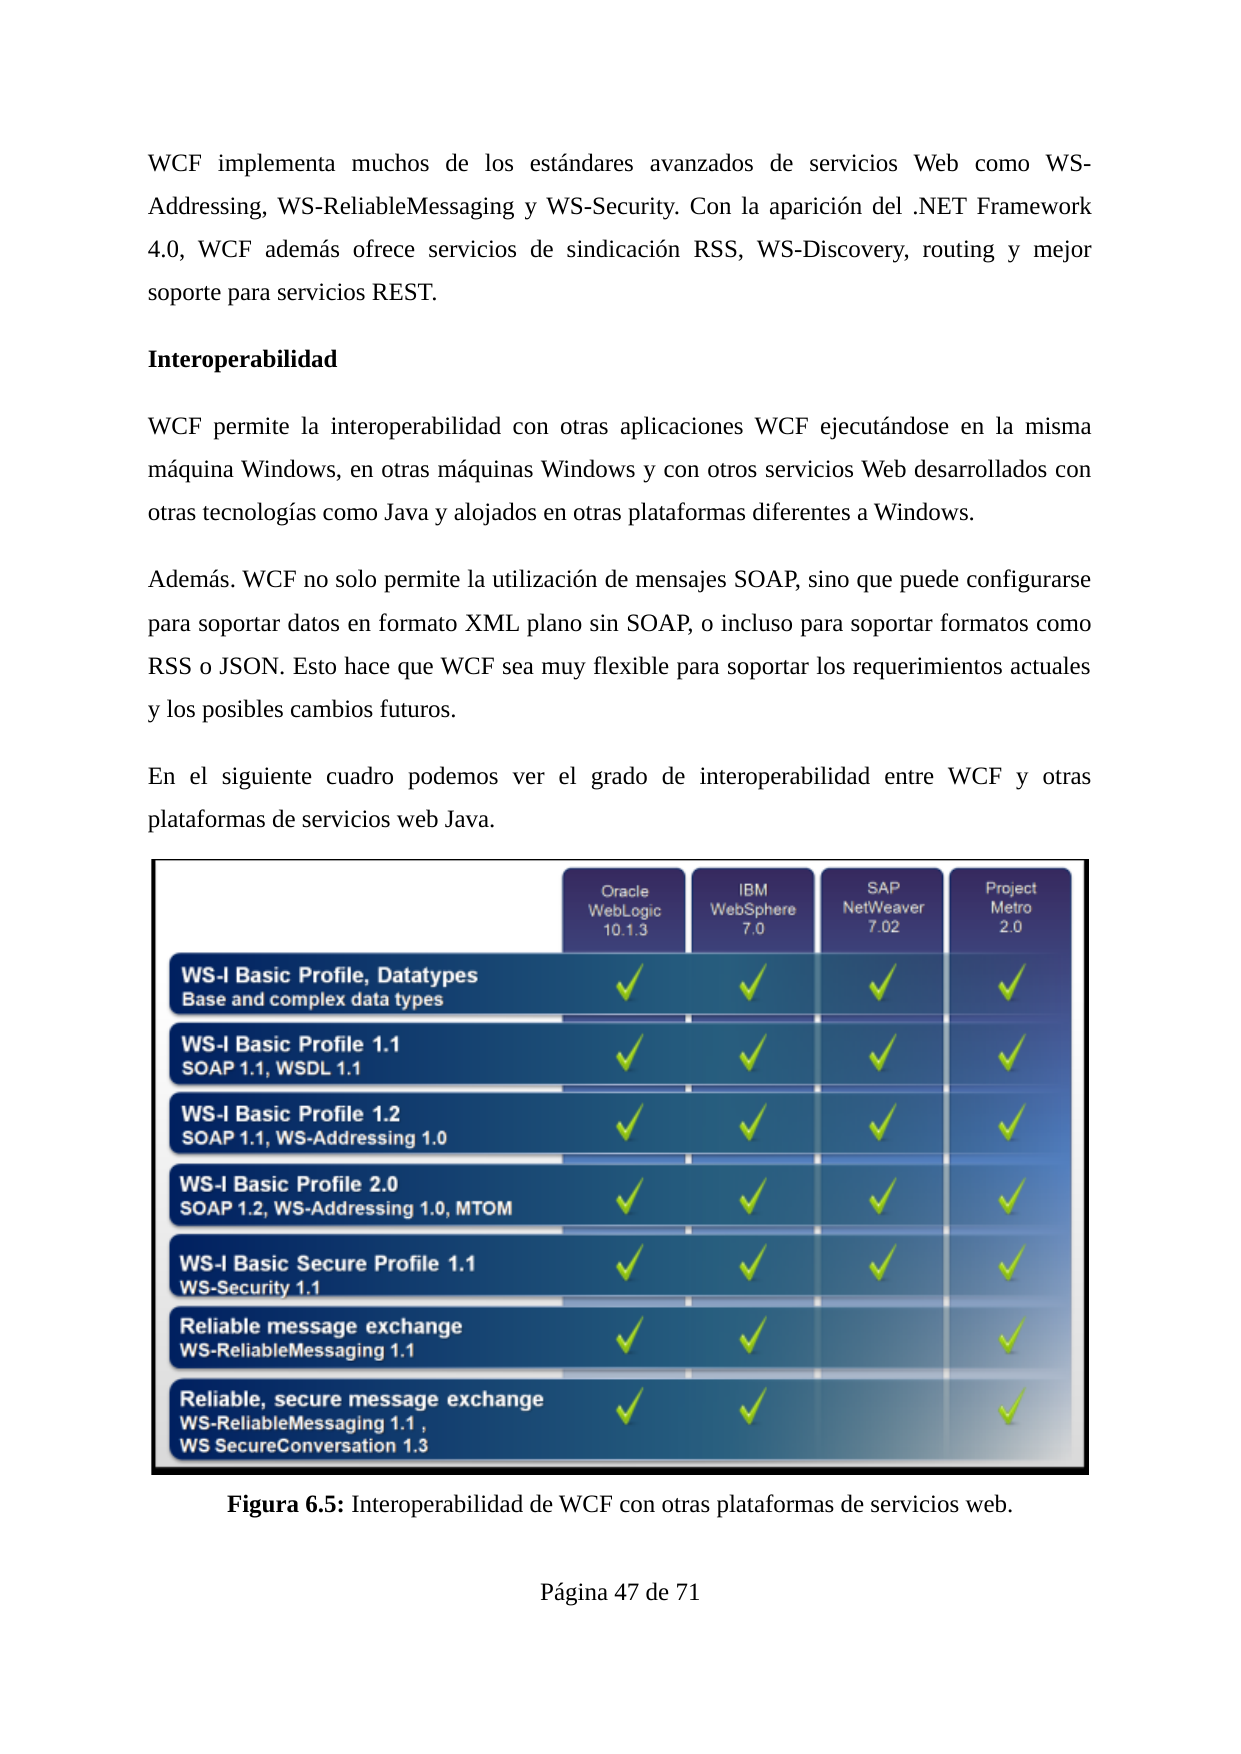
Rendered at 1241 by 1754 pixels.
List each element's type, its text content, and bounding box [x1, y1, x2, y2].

text Además. WCF no solo permite la utilización de mensajes SOAP, sino que puede configurarse para soportar datos en formato XML plano sin SOAP, o incluso para soportar formatos como RSS o JSON. Esto hace que WCF sea muy flexible para soportar los requerimientos actuales y los posibles cambios futuros. [148, 564, 1093, 723]
text WCF implementa muchos de los estándares avanzados de servicios Web como WS-Addressing, WS-ReliableMessaging y WS-Security. Con la aparición del .NET Framework 4.0, WCF además ofrece servicios de sindicación RSS, WS-Discovery, routing y mejor soporte para servicios REST. [148, 148, 1093, 306]
text En el siguiente cuadro podemos ver el grado de interoperabilidad entre WCF y otras plataformas de servicios web Java. [148, 761, 1093, 833]
picture [151, 859, 1089, 1475]
text WCF permite la interoperabilidad con otras aplicaciones WCF ejecutándose en la misma máquina Windows, en otras máquinas Windows y con otros servicios Web desarrollados con otras tecnologías como Java y alojados en otras plataformas diferentes a Windows. [148, 411, 1093, 526]
text Interoperabilidad [148, 344, 1093, 373]
text Figura 6.5: Interoperabilidad de WCF con otras plataformas de servicios web. [148, 1475, 1093, 1518]
